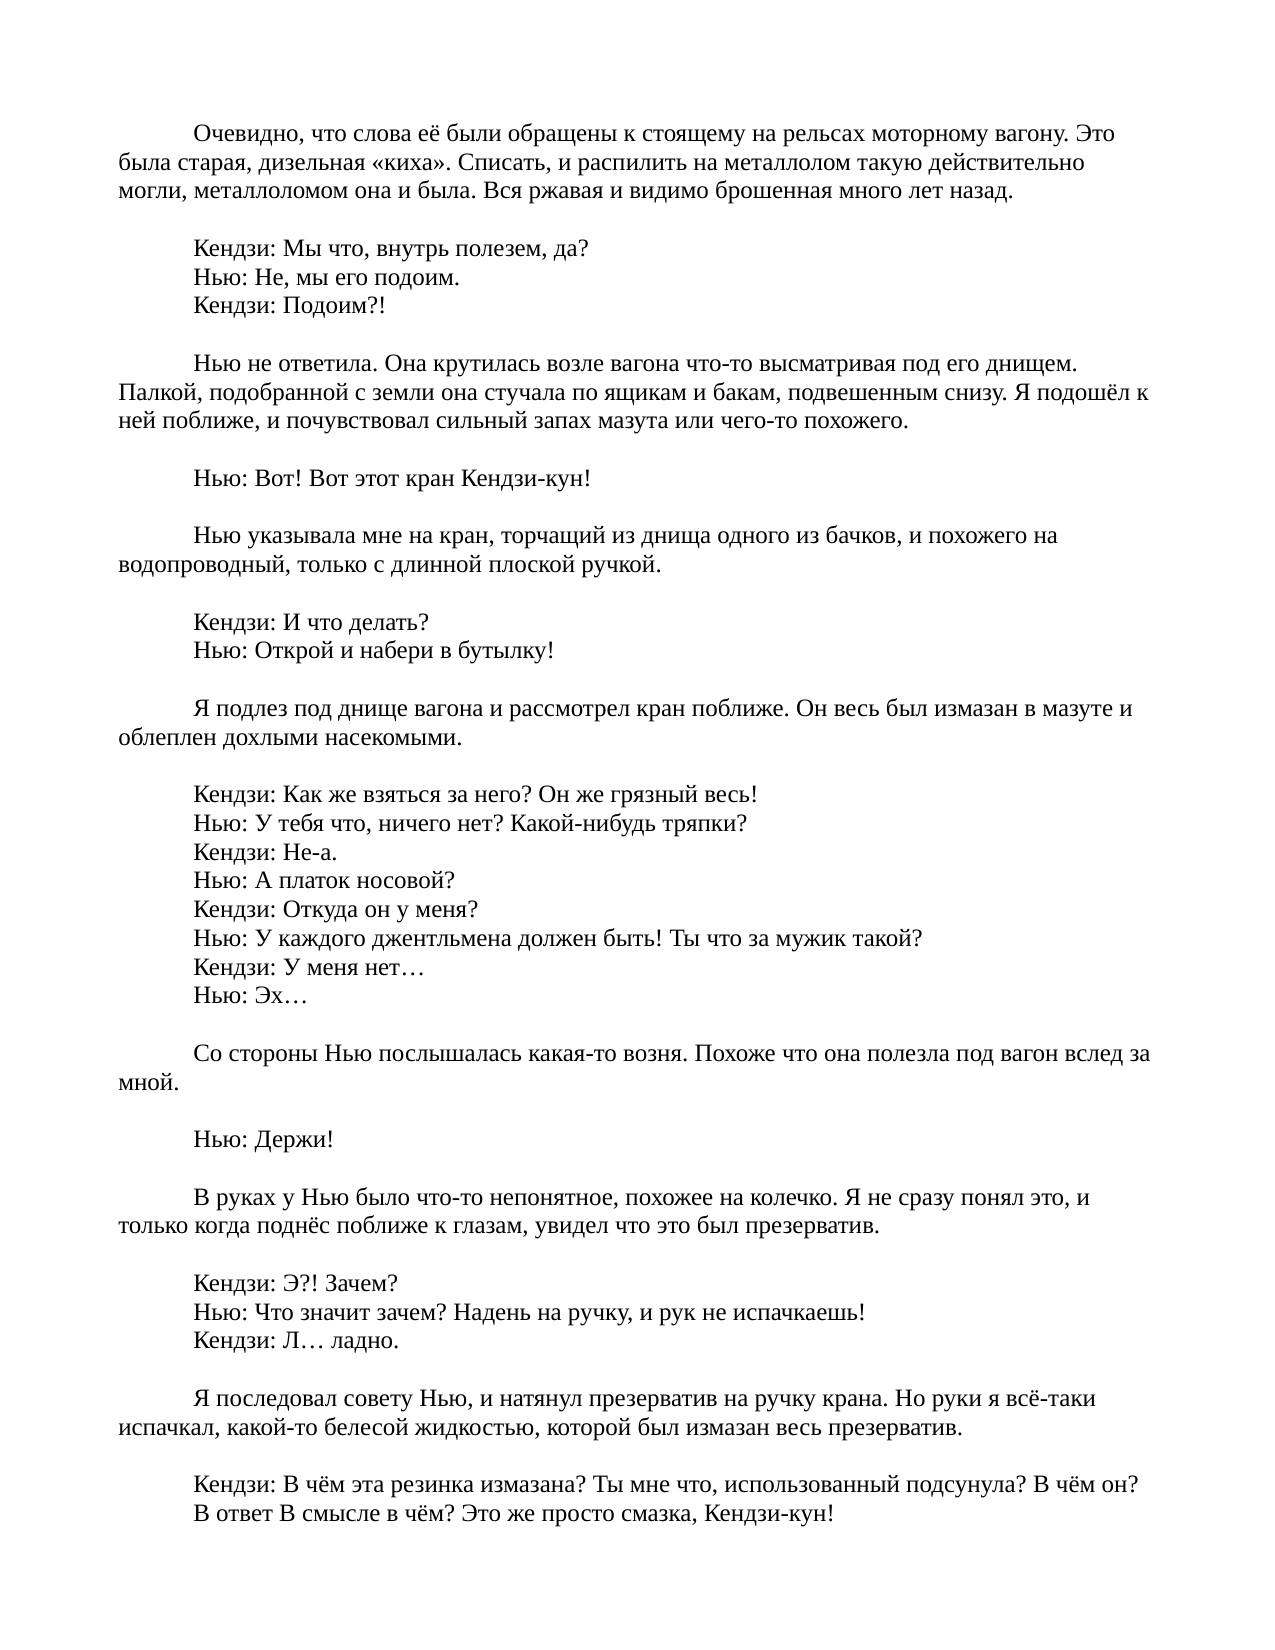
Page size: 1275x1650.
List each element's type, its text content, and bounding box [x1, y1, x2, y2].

text Кендзи: Не-а. [118, 837, 1157, 866]
text В ответ В смысле в чём? Это же просто смазка, Кендзи-кун! [118, 1498, 1157, 1527]
text Со стороны Нью послышалась какая-то возня. Похоже что она полезла под вагон вслед за мной. [118, 1038, 1157, 1096]
text Кендзи: И что делать? [118, 607, 1157, 636]
text Кендзи: Как же взяться за него? Он же грязный весь! [118, 779, 1157, 808]
text Нью: Эх… [118, 981, 1157, 1009]
text Кендзи: Э?! Зачем? [118, 1268, 1157, 1297]
text Нью: Держи! [118, 1124, 1157, 1153]
text Нью: Что значит зачем? Надень на ручку, и рук не испачкаешь! [118, 1297, 1157, 1326]
text В руках у Нью было что-то непонятное, похожее на колечко. Я не сразу понял это, и только когда поднёс поближе к глазам, увидел что это был презерватив. [118, 1182, 1157, 1239]
text Нью: У каждого джентльмена должен быть! Ты что за мужик такой? [118, 923, 1157, 952]
text Нью указывала мне на кран, торчащий из днища одного из бачков, и похожего на водопроводный, только с длинной плоской ручкой. [118, 521, 1157, 578]
text Нью не ответила. Она крутилась возле вагона что-то высматривая под его днищем. Палкой, подобранной с земли она стучала по ящикам и бакам, подвешенным снизу. Я подошёл к ней поближе, и почувствовал сильный запах мазута или чего-то похожего. [118, 348, 1157, 434]
text Кендзи: Откуда он у меня? [118, 894, 1157, 923]
text Кендзи: У меня нет… [118, 952, 1157, 981]
text Нью: Вот! Вот этот кран Кендзи-кун! [118, 463, 1157, 492]
text Я последовал совету Нью, и натянул презерватив на ручку крана. Но руки я всё-таки испачкал, какой-то белесой жидкостью, которой был измазан весь презерватив. [118, 1383, 1157, 1441]
text Кендзи: Мы что, внутрь полезем, да? [118, 233, 1157, 262]
text Кендзи: Л… ладно. [118, 1326, 1157, 1354]
text Я подлез под днище вагона и рассмотрел кран поближе. Он весь был измазан в мазуте и облеплен дохлыми насекомыми. [118, 693, 1157, 751]
text Нью: А платок носовой? [118, 866, 1157, 894]
text Нью: Не, мы его подоим. [118, 262, 1157, 291]
text Нью: Открой и набери в бутылку! [118, 636, 1157, 664]
text Нью: У тебя что, ничего нет? Какой-нибудь тряпки? [118, 808, 1157, 837]
text Кендзи: Подоим?! [118, 291, 1157, 319]
text Кендзи: В чём эта резинка измазана? Ты мне что, использованный подсунула? В чём он? [118, 1469, 1157, 1498]
text Очевидно, что слова её были обращены к стоящему на рельсах моторному вагону. Это была старая, дизельная «киха». Списать, и распилить на металлолом такую действительно могли, металлоломом она и была. Вся ржавая и видимо брошенная много лет назад. [118, 118, 1157, 204]
